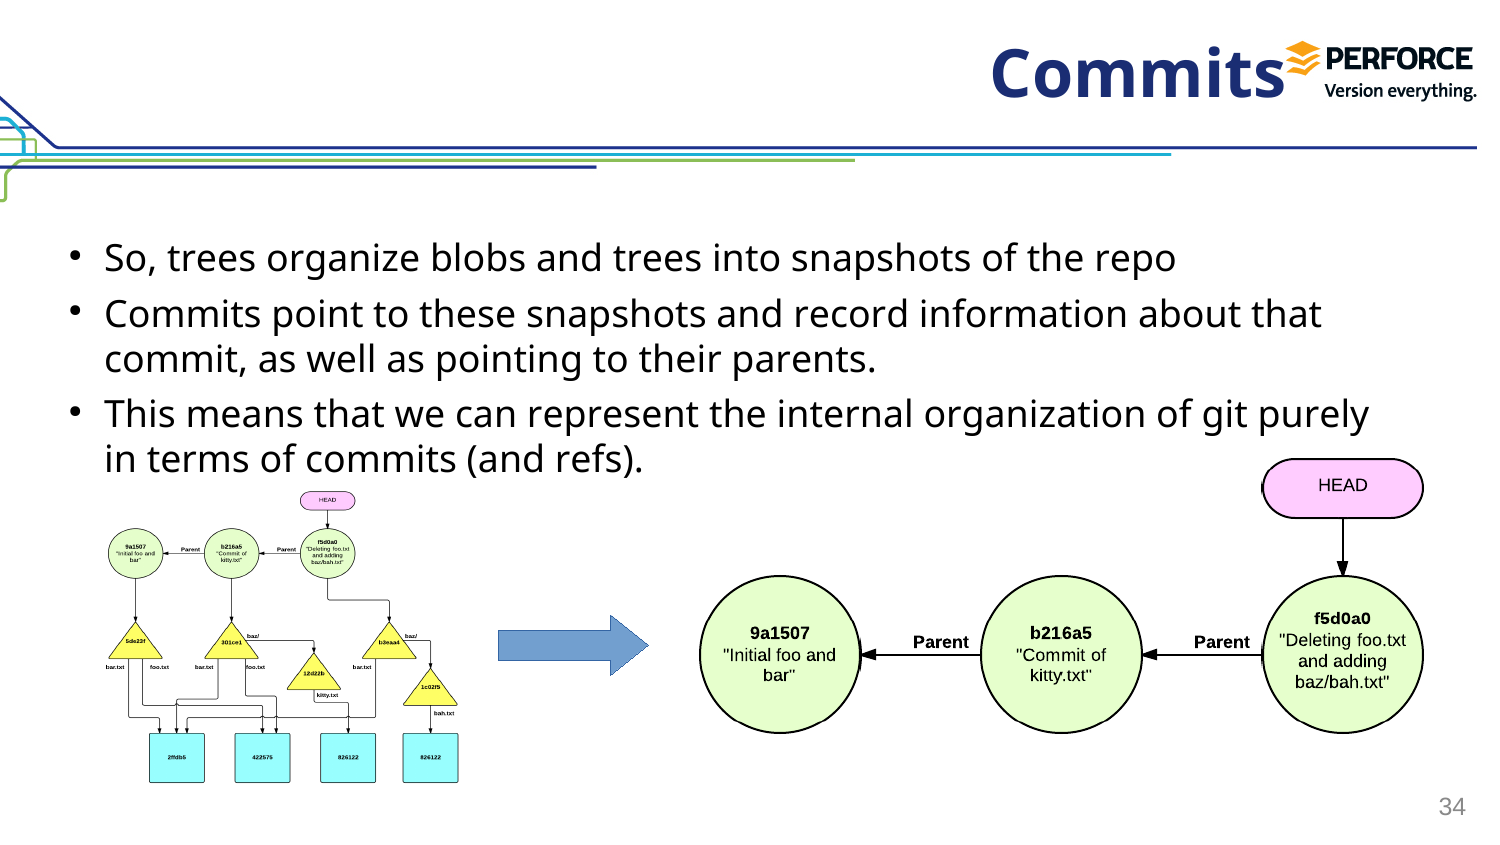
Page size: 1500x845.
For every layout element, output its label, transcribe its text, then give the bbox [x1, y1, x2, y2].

picture [0, 0, 1500, 845]
text_box [498, 615, 649, 676]
title Commits [975, 0, 1500, 141]
subtitle So, trees organize blobs and trees into snapshots of the repo Commits point to these snapshots and record information about that commit, as well as pointing to their parents. This means that we can represent the internal organization of git purely in terms of commits (and refs). [60, 234, 1411, 661]
text_box [1131, 782, 1482, 828]
